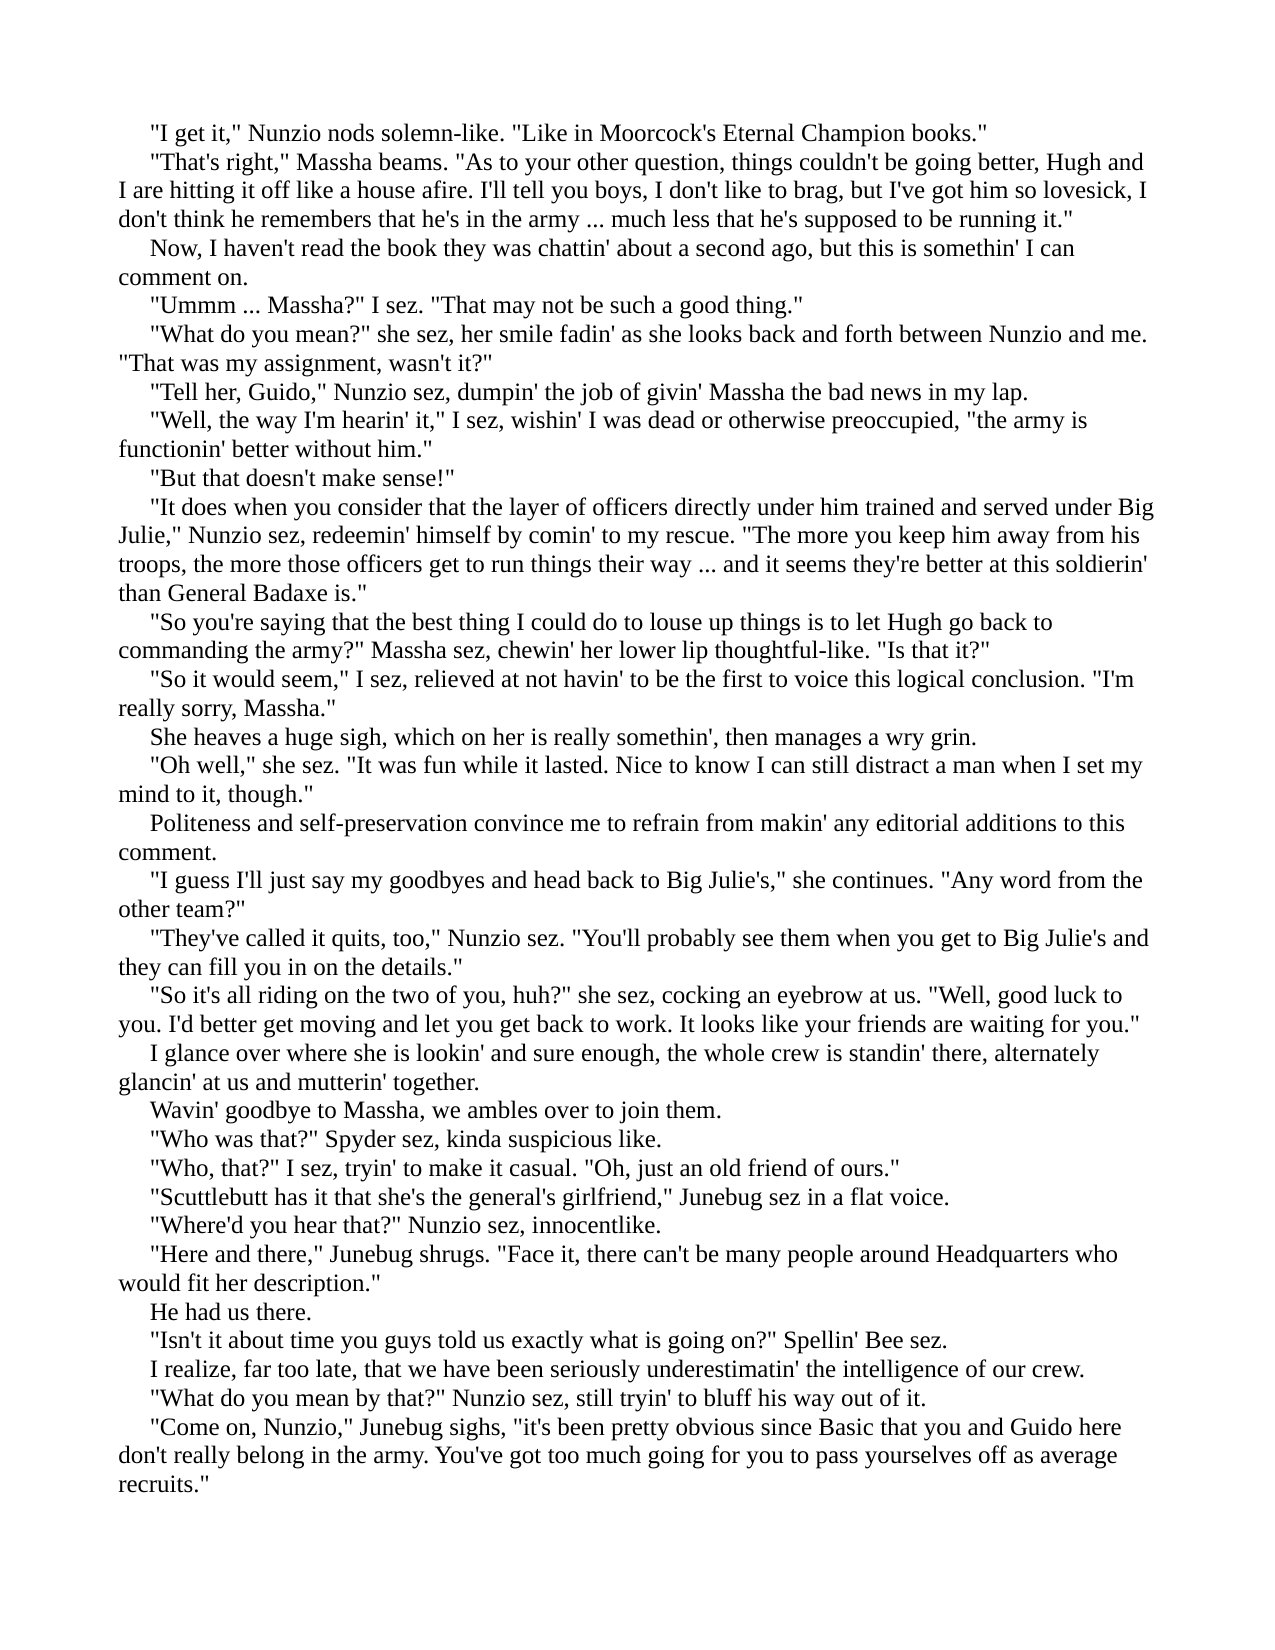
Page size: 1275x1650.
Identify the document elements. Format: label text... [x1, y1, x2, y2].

text "I get it," Nunzio nods solemn-like. "Like in Moorcock's Eternal Champion books." [118, 118, 1157, 147]
text "Scuttlebutt has it that she's the general's girlfriend," Junebug sez in a flat voice. [118, 1182, 1157, 1211]
text "Well, the way I'm hearin' it," I sez, wishin' I was dead or otherwise preoccupied, "the army is functionin' better without him." [118, 406, 1157, 463]
text "They've called it quits, too," Nunzio sez. "You'll probably see them when you get to Big Julie's and they can fill you in on the details." [118, 923, 1157, 981]
text "Where'd you hear that?" Nunzio sez, innocentlike. [118, 1211, 1157, 1239]
text "Ummm ... Massha?" I sez. "That may not be such a good thing." [118, 291, 1157, 319]
text "Oh well," she sez. "It was fun while it lasted. Nice to know I can still distract a man when I set my mind to it, though." [118, 751, 1157, 808]
text "So you're saying that the best thing I could do to louse up things is to let Hugh go back to commanding the army?" Massha sez, chewin' her lower lip thoughtful-like. "Is that it?" [118, 607, 1157, 664]
text "That's right," Massha beams. "As to your other question, things couldn't be going better, Hugh and I are hitting it off like a house afire. I'll tell you boys, I don't like to brag, but I've got him so lovesick, I don't think he remembers that he's in the army ... much less that he's supposed to be running it." [118, 147, 1157, 233]
text "Tell her, Guido," Nunzio sez, dumpin' the job of givin' Massha the bad news in my lap. [118, 377, 1157, 406]
text She heaves a huge sigh, which on her is really somethin', then manages a wry grin. [118, 722, 1157, 751]
text He had us there. [118, 1297, 1157, 1326]
text "Isn't it about time you guys told us exactly what is going on?" Spellin' Bee sez. [118, 1326, 1157, 1354]
text "What do you mean?" she sez, her smile fadin' as she looks back and forth between Nunzio and me. "That was my assignment, wasn't it?" [118, 319, 1157, 377]
text "Who was that?" Spyder sez, kinda suspicious like. [118, 1124, 1157, 1153]
text "What do you mean by that?" Nunzio sez, still tryin' to bluff his way out of it. [118, 1383, 1157, 1412]
text Now, I haven't read the book they was chattin' about a second ago, but this is somethin' I can comment on. [118, 233, 1157, 291]
text "So it's all riding on the two of you, huh?" she sez, cocking an eyebrow at us. "Well, good luck to you. I'd better get moving and let you get back to work. It looks like your friends are waiting for you." [118, 981, 1157, 1038]
text "Here and there," Junebug shrugs. "Face it, there can't be many people around Headquarters who would fit her description." [118, 1239, 1157, 1297]
text "Who, that?" I sez, tryin' to make it casual. "Oh, just an old friend of ours." [118, 1153, 1157, 1182]
text I realize, far too late, that we have been seriously underestimatin' the intelligence of our crew. [118, 1354, 1157, 1383]
text "Come on, Nunzio," Junebug sighs, "it's been pretty obvious since Basic that you and Guido here don't really belong in the army. You've got too much going for you to pass yourselves off as average recruits." [118, 1412, 1157, 1498]
text I glance over where she is lookin' and sure enough, the whole crew is standin' there, alternately glancin' at us and mutterin' together. [118, 1038, 1157, 1096]
text "So it would seem," I sez, relieved at not havin' to be the first to voice this logical conclusion. "I'm really sorry, Massha." [118, 664, 1157, 722]
text Politeness and self-preservation convince me to refrain from makin' any editorial additions to this comment. [118, 808, 1157, 866]
text "It does when you consider that the layer of officers directly under him trained and served under Big Julie," Nunzio sez, redeemin' himself by comin' to my rescue. "The more you keep him away from his troops, the more those officers get to run things their way ... and it seems they're better at this soldierin' than General Badaxe is." [118, 492, 1157, 607]
text "But that doesn't make sense!" [118, 463, 1157, 492]
text "I guess I'll just say my goodbyes and head back to Big Julie's," she continues. "Any word from the other team?" [118, 866, 1157, 923]
text Wavin' goodbye to Massha, we ambles over to join them. [118, 1096, 1157, 1124]
